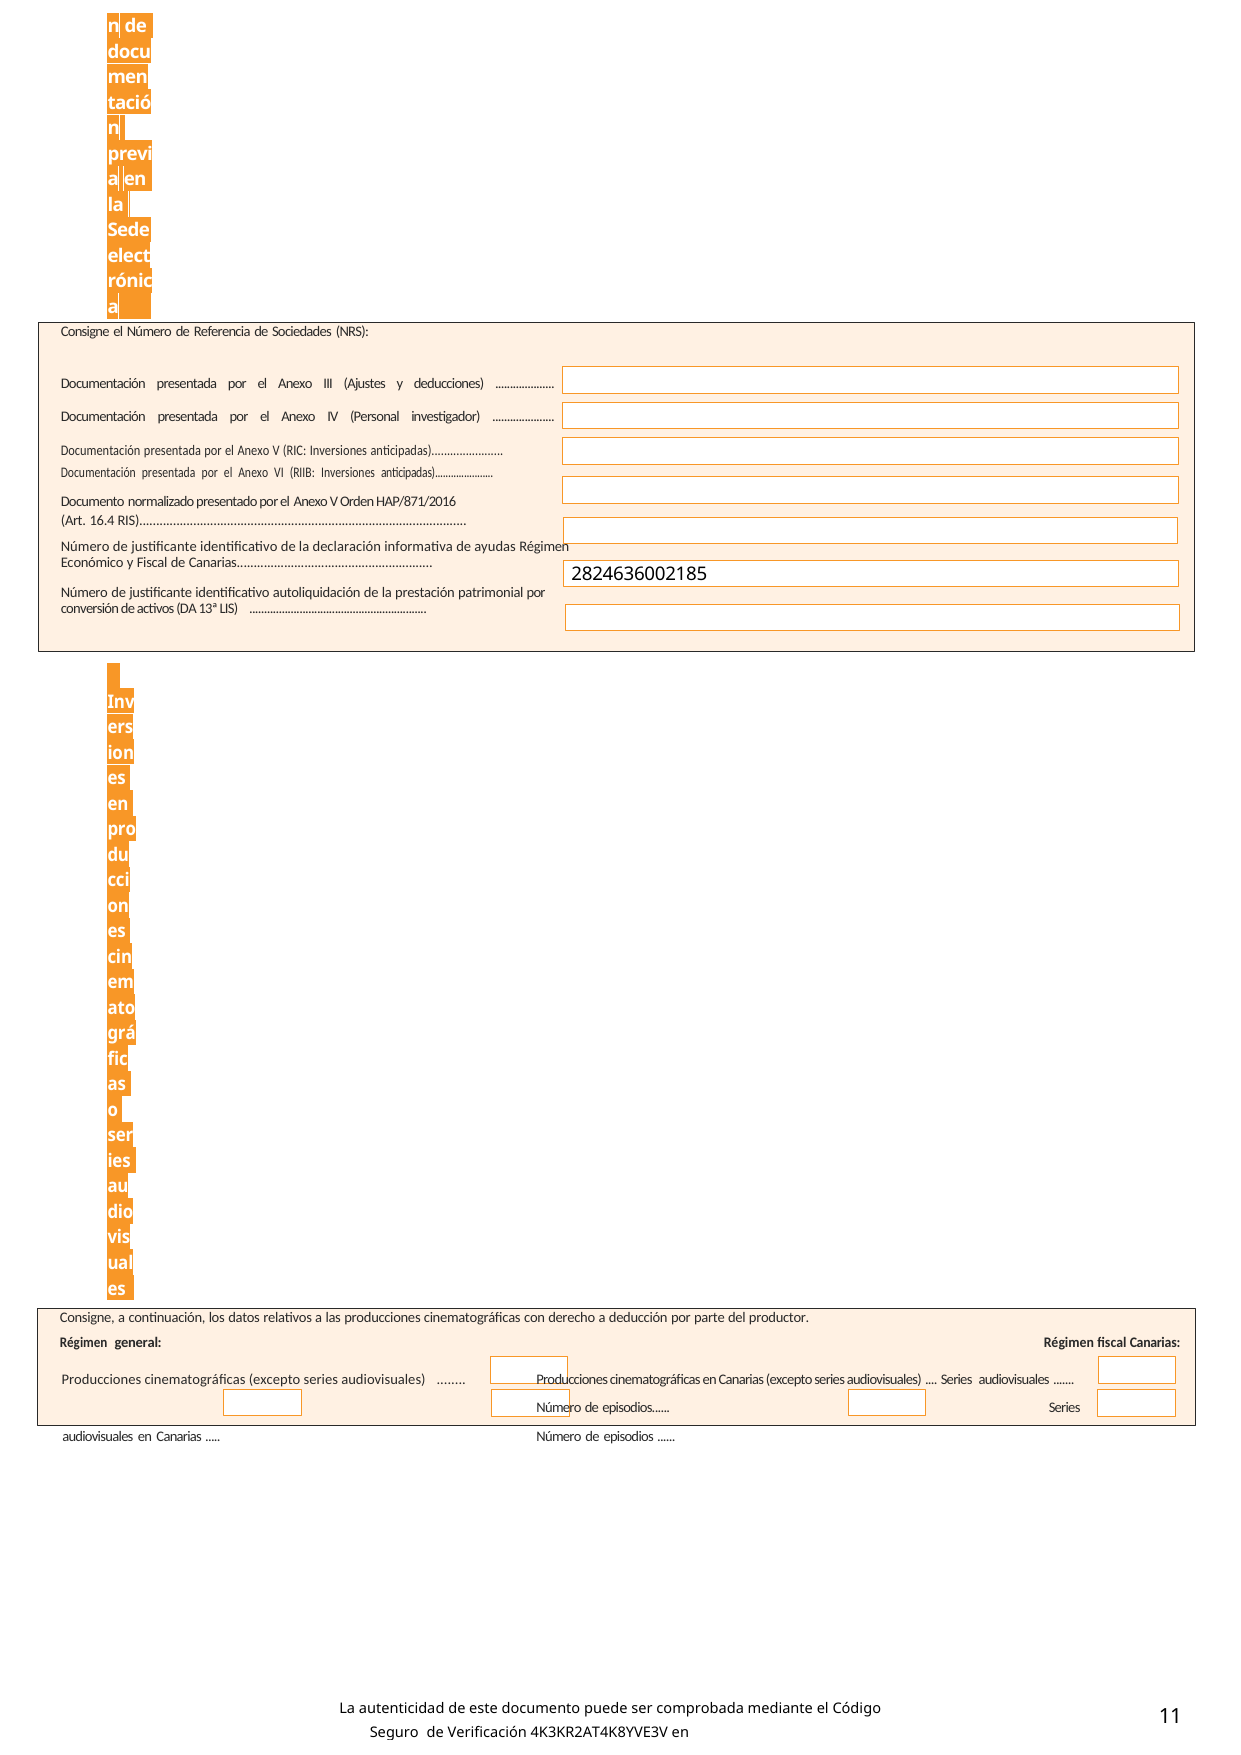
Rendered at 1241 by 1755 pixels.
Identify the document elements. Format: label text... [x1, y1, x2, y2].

text Inversiones en producciones cinematográficas o series audiovisuales [107, 662, 136, 1300]
text n de documentación previa en la Sede electrónica [107, 12, 153, 319]
